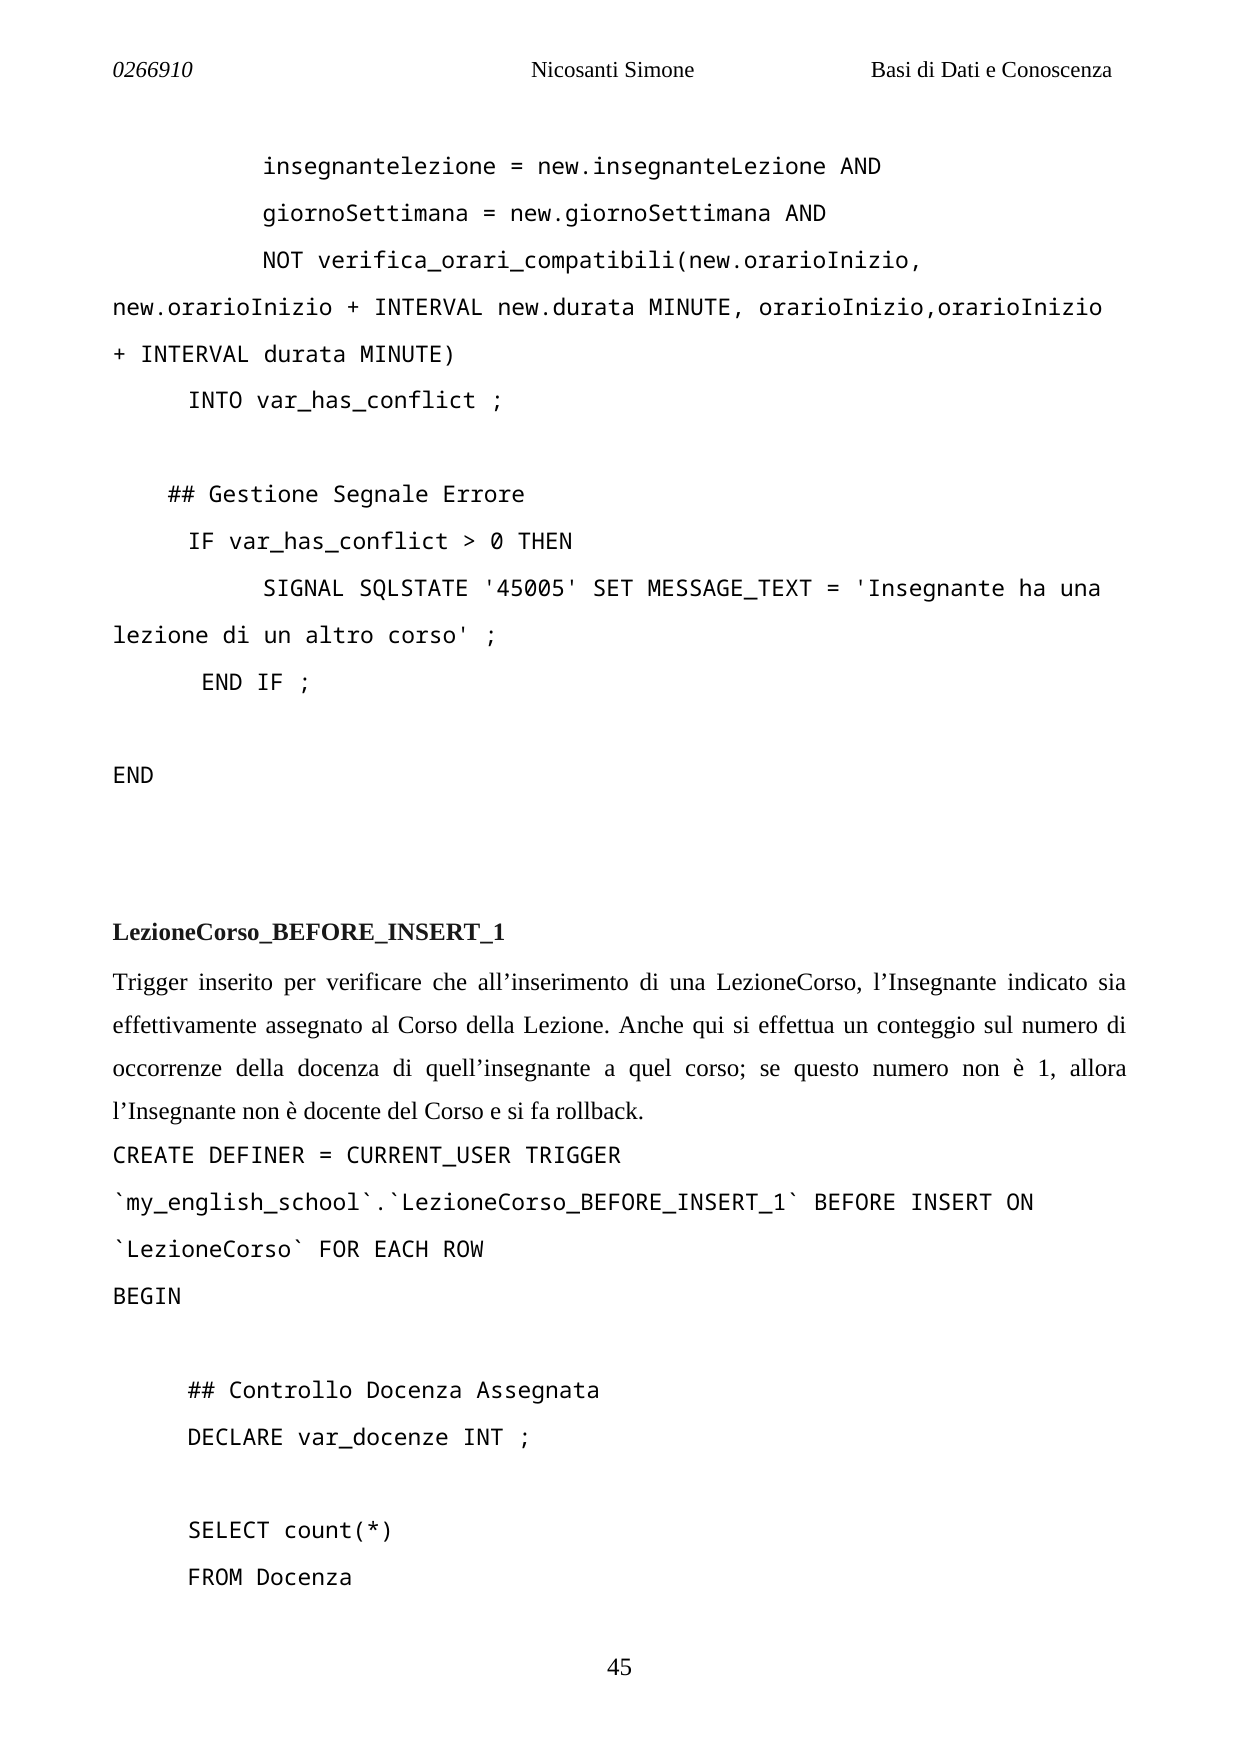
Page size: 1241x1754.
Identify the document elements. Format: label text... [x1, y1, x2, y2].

text FROM Docenza [112, 1561, 1128, 1592]
text SELECT count(*) [112, 1514, 1128, 1546]
text BEGIN [112, 1280, 1128, 1311]
text END IF ; [112, 666, 1128, 697]
text giornoSettimana = new.giornoSettimana AND [112, 197, 1128, 228]
text SIGNAL SQLSTATE '45005' SET MESSAGE_TEXT = 'Insegnante ha una lezione di un altro corso' ; [112, 572, 1128, 650]
text IF var_has_conflict > 0 THEN [112, 525, 1128, 556]
text INTO var_has_conflict ; [112, 384, 1128, 416]
text ## Controllo Docenza Assegnata [112, 1374, 1128, 1405]
text NOT verifica_orari_compatibili(new.orarioInizio, new.orarioInizio + INTERVAL new.durata MINUTE, orarioInizio,orarioInizio + INTERVAL durata MINUTE) [112, 244, 1128, 369]
text DECLARE var_docenze INT ; [112, 1421, 1128, 1452]
text CREATE DEFINER = CURRENT_USER TRIGGER `my_english_school`.`LezioneCorso_BEFORE_INSERT_1` BEFORE INSERT ON `LezioneCorso` FOR EACH ROW [112, 1139, 1128, 1264]
text insegnantelezione = new.insegnanteLezione AND [112, 150, 1128, 181]
text END [112, 759, 1128, 791]
text Trigger inserito per verificare che all’inserimento di una LezioneCorso, l’Insegnante indicato sia effettivamente assegnato al Corso della Lezione. Anche qui si effettua un conteggio sul numero di occorrenze della docenza di quell’insegnante a quel corso; se questo numero non è 1, allora l’Insegnante non è docente del Corso e si fa rollback. [112, 967, 1128, 1125]
subtitle LezioneCorso_BEFORE_INSERT_1 [112, 917, 1128, 946]
text ## Gestione Segnale Errore [112, 478, 1128, 509]
